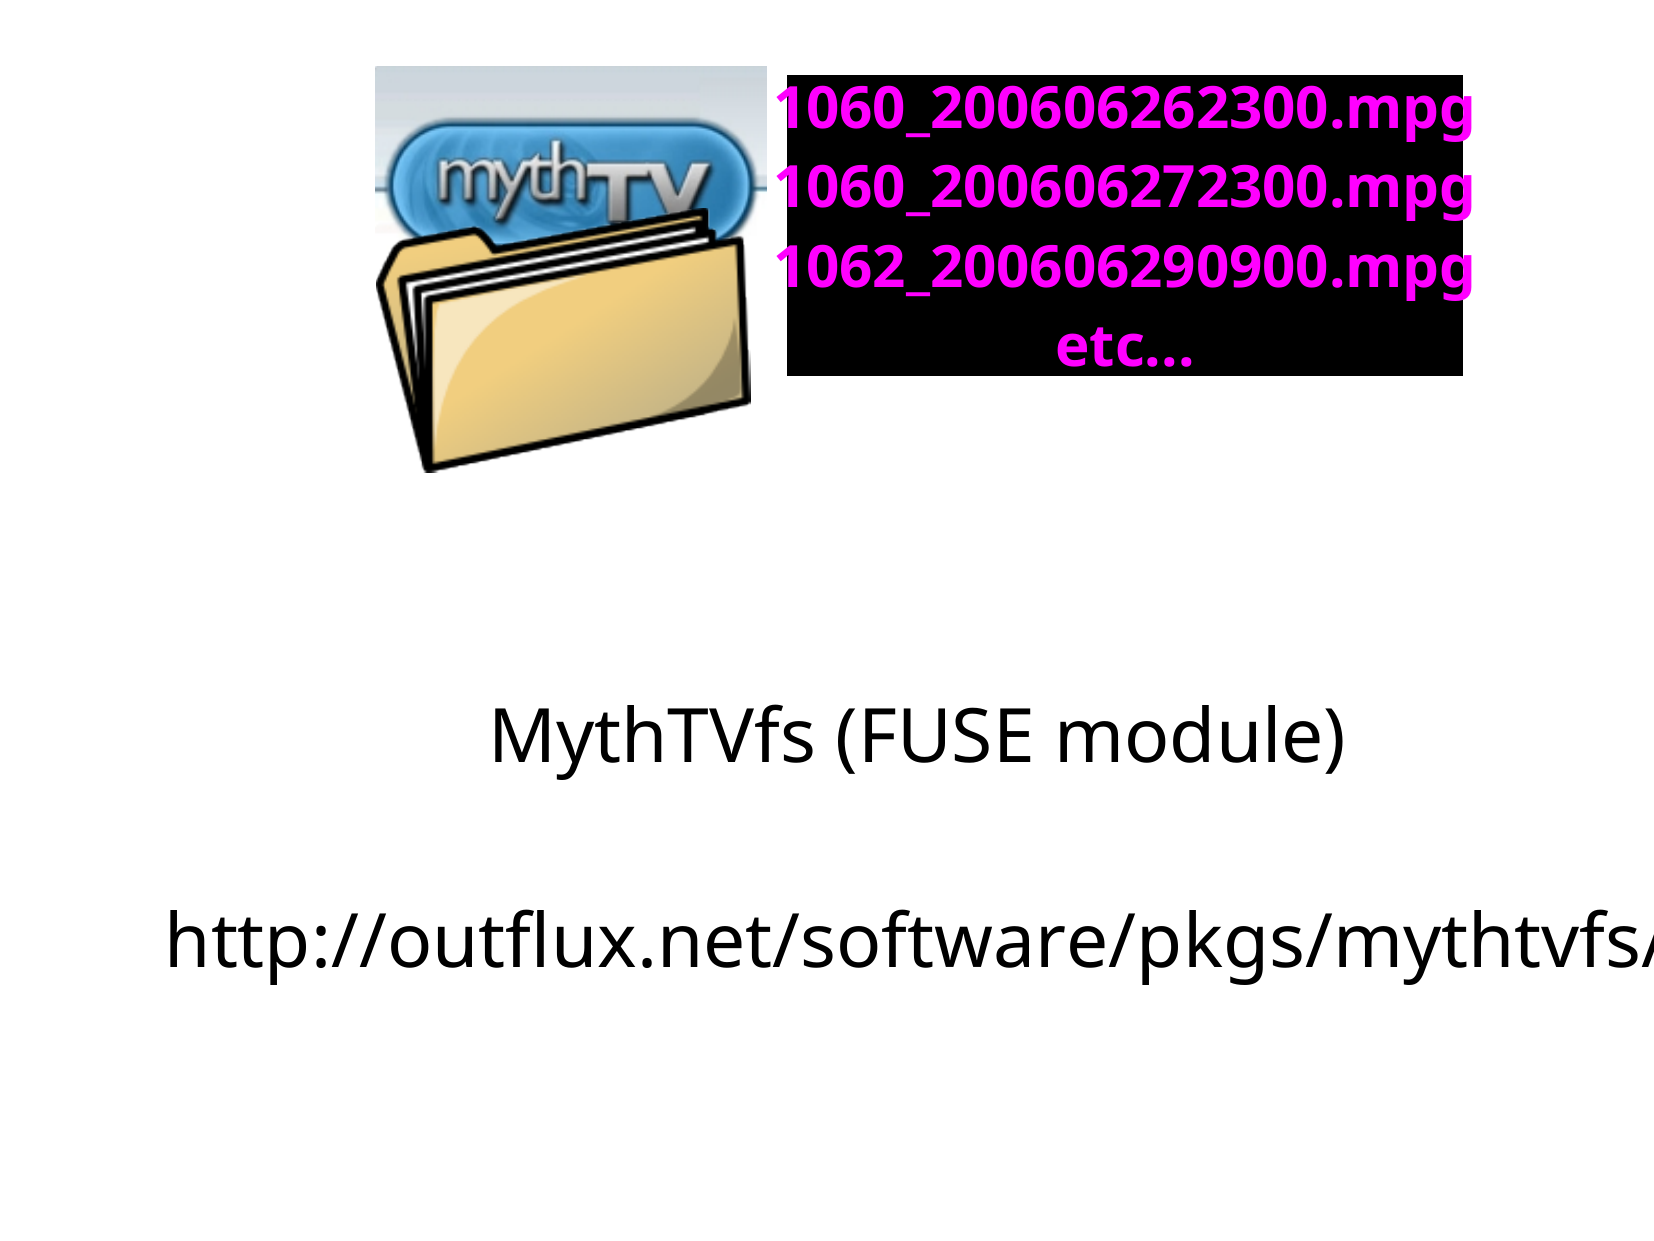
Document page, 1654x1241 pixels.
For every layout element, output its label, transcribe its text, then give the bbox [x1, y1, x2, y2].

text_box MythTVfs (FUSE module) http://outflux.net/software/pkgs/mythtvfs/ [150, 675, 1558, 957]
picture [375, 66, 767, 473]
text_box 1060_200606262300.mpg 1060_200606272300.mpg 1062_200606290900.mpg etc... [787, 75, 1463, 376]
